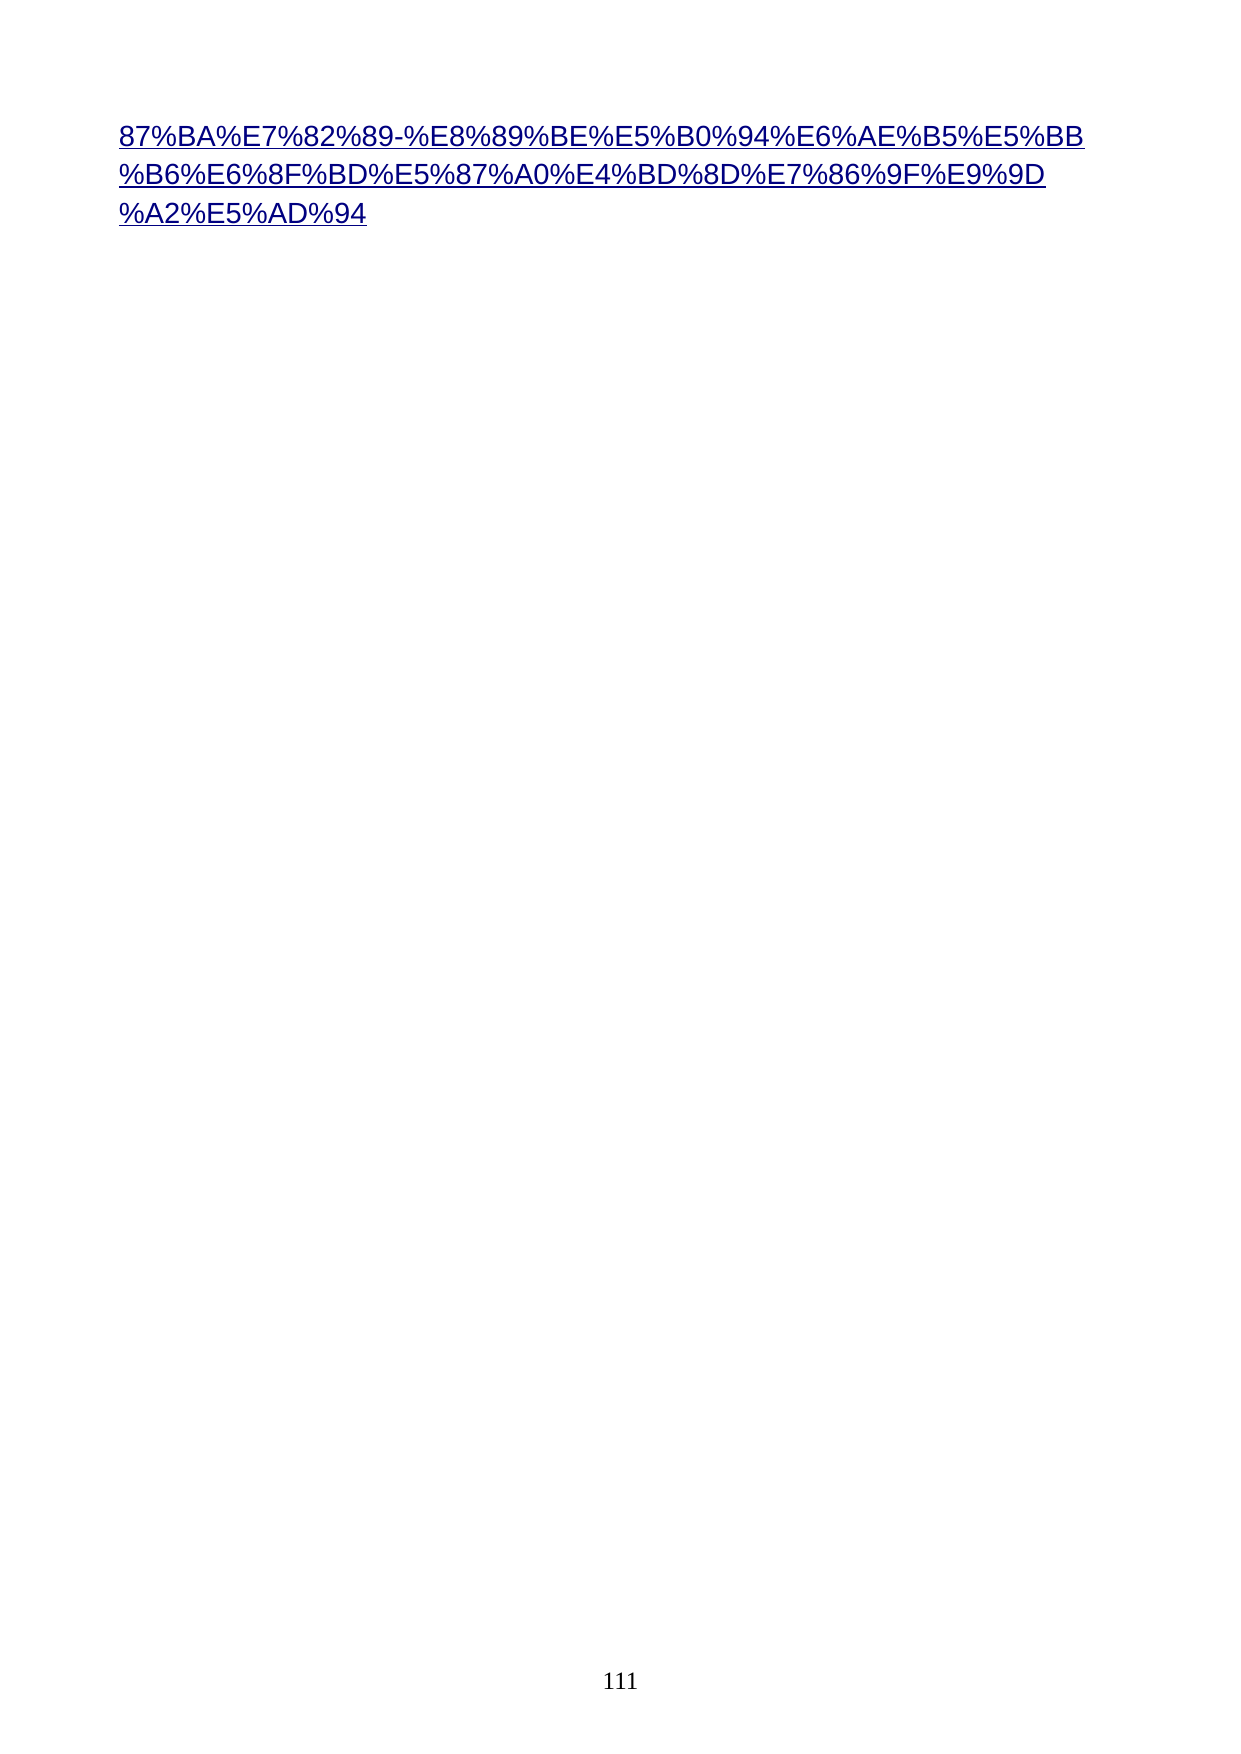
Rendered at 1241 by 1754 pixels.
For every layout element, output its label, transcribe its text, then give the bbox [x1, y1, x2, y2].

text 87%BA%E7%82%89-%E8%89%BE%E5%B0%94%E6%AE%B5%E5%BB%B6%E6%8F%BD%E5%87%A0%E4%BD%8D%E7%86%9F%E9%9D%A2%E5%AD%94 [118, 118, 1122, 229]
